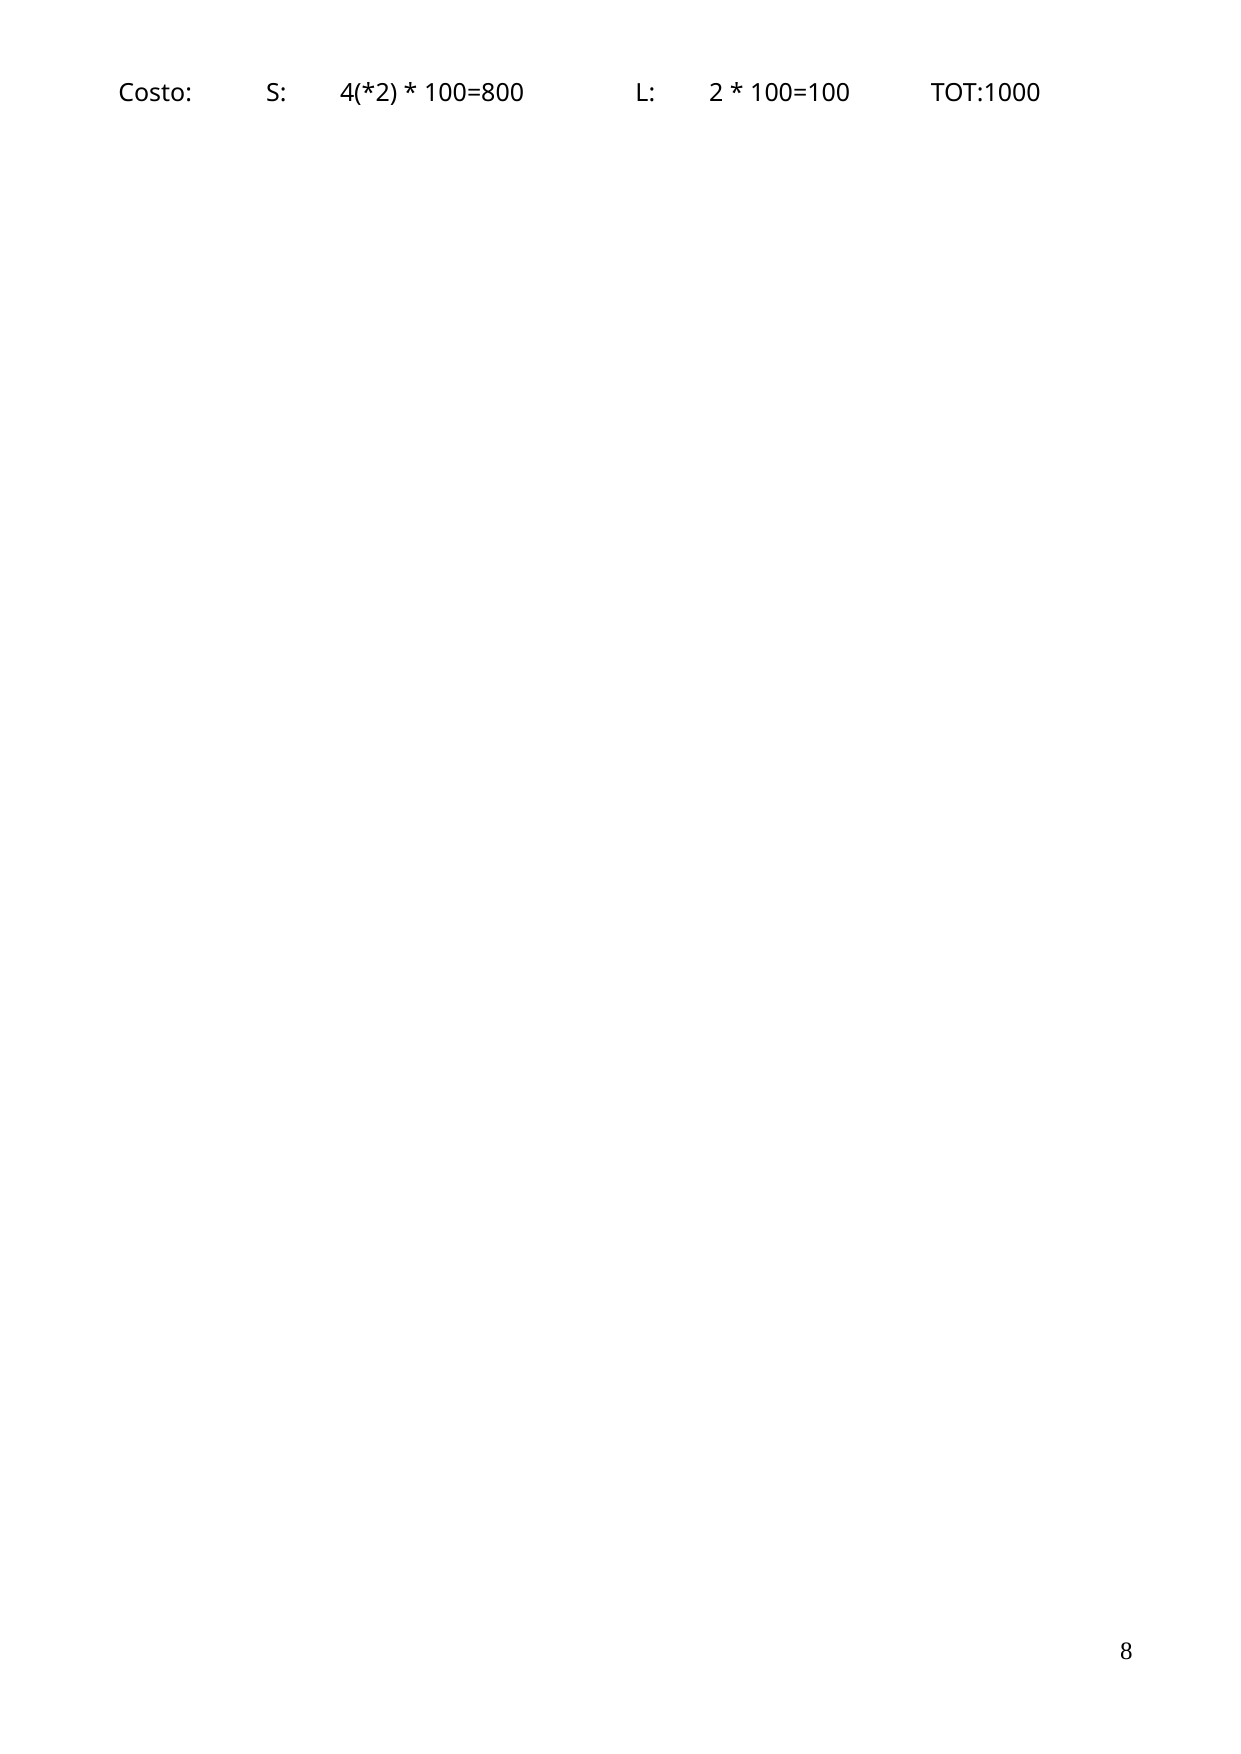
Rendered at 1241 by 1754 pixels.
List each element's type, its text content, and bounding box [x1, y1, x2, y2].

text Costo: S: 4(*2) * 100=800 L: 2 * 100=100 TOT:1000 [118, 75, 1122, 109]
